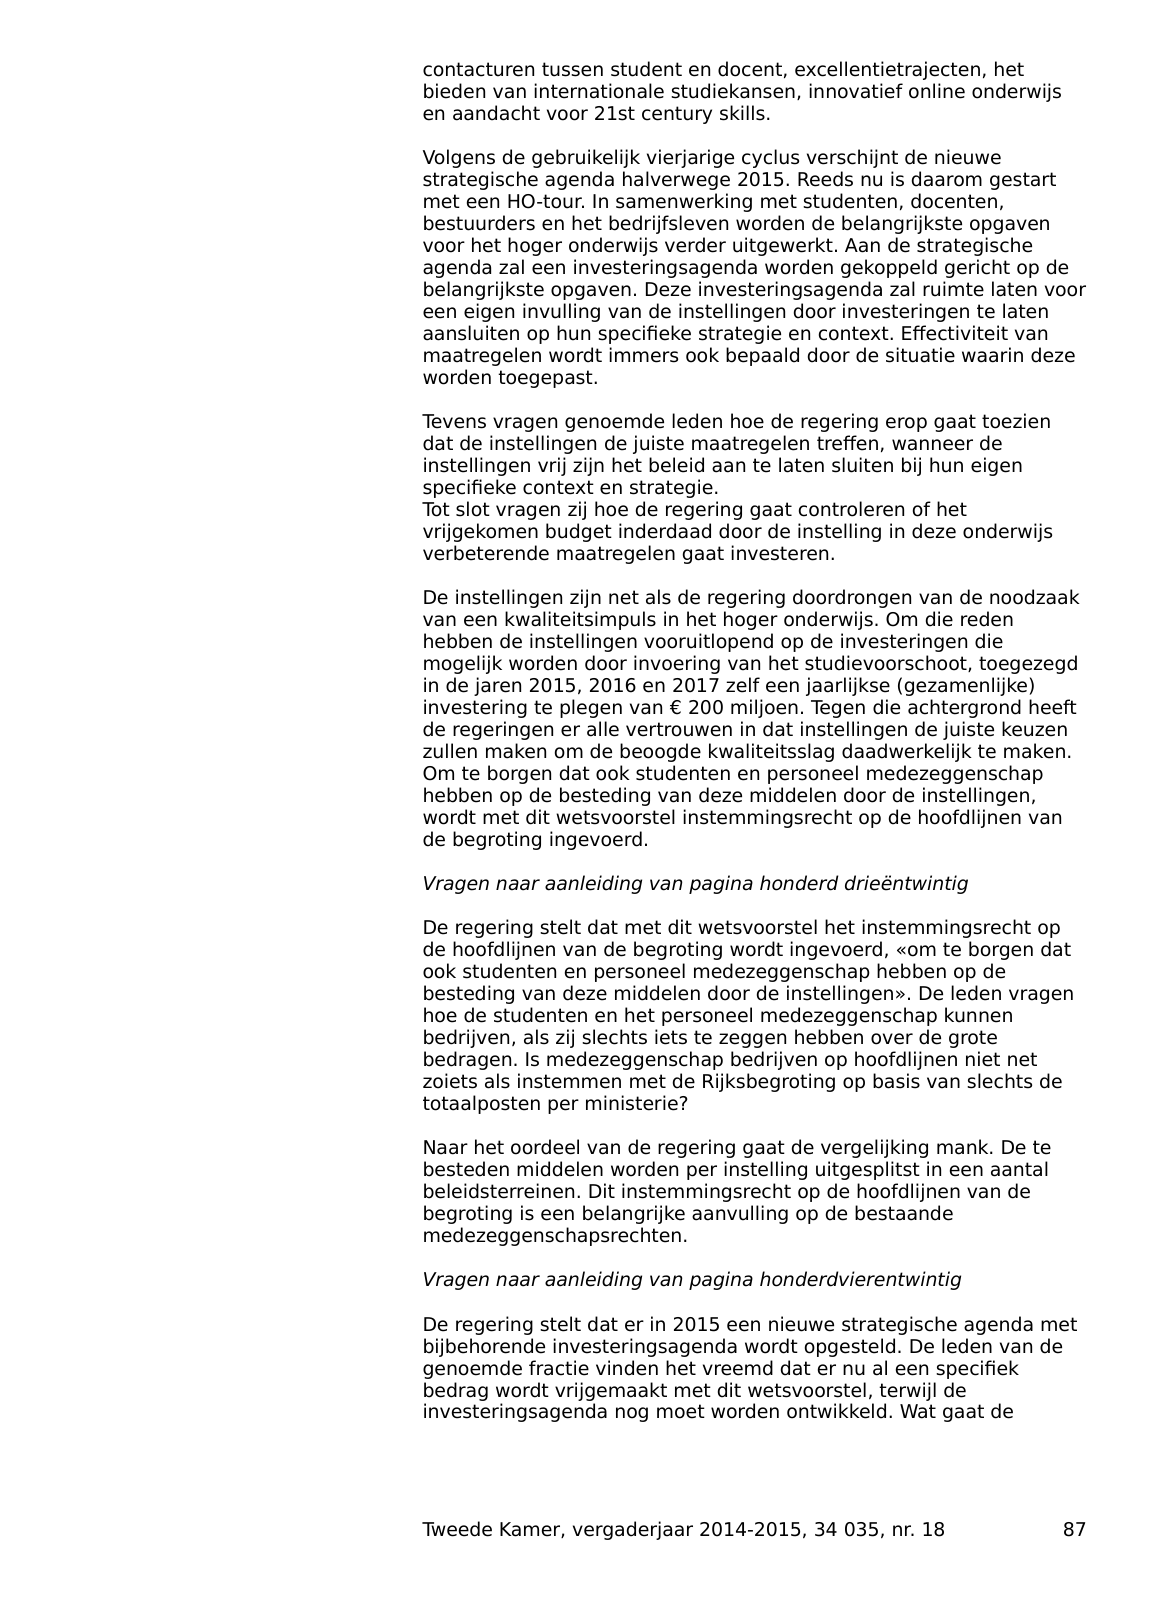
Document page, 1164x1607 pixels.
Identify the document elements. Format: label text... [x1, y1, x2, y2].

text Tot slot vragen zij hoe de regering gaat controleren of het vrijgekomen budget inderdaad door de instelling in deze onderwijs verbeterende maatregelen gaat investeren. [422, 499, 1087, 565]
text Tevens vragen genoemde leden hoe de regering erop gaat toezien dat de instellingen de juiste maatregelen treffen, wanneer de instellingen vrij zijn het beleid aan te laten sluiten bij hun eigen specifieke context en strategie. [422, 411, 1087, 499]
text De regering stelt dat er in 2015 een nieuwe strategische agenda met bijbehorende investeringsagenda wordt opgesteld. De leden van de genoemde fractie vinden het vreemd dat er nu al een specifiek bedrag wordt vrijgemaakt met dit wetsvoorstel, terwijl de investeringsagenda nog moet worden ontwikkeld. Wat gaat de [422, 1313, 1087, 1423]
text De regering stelt dat met dit wetsvoorstel het instemmingsrecht op de hoofdlijnen van de begroting wordt ingevoerd, «om te borgen dat ook studenten en personeel medezeggenschap hebben op de besteding van deze middelen door de instellingen». De leden vragen hoe de studenten en het personeel medezeggenschap kunnen bedrijven, als zij slechts iets te zeggen hebben over de grote bedragen. Is medezeggenschap bedrijven op hoofdlijnen niet net zoiets als instemmen met de Rijksbegroting op basis van slechts de totaalposten per ministerie? [422, 917, 1087, 1115]
text Volgens de gebruikelijk vierjarige cyclus verschijnt de nieuwe strategische agenda halverwege 2015. Reeds nu is daarom gestart met een HO-tour. In samenwerking met studenten, docenten, bestuurders en het bedrijfsleven worden de belangrijkste opgaven voor het hoger onderwijs verder uitgewerkt. Aan de strategische agenda zal een investeringsagenda worden gekoppeld gericht op de belangrijkste opgaven. Deze investeringsagenda zal ruimte laten voor een eigen invulling van de instellingen door investeringen te laten aansluiten op hun specifieke strategie en context. Effectiviteit van maatregelen wordt immers ook bepaald door de situatie waarin deze worden toegepast. [422, 147, 1087, 389]
subtitle Vragen naar aanleiding van pagina honderd drieëntwintig [422, 873, 1087, 895]
text contacturen tussen student en docent, excellentietrajecten, het bieden van internationale studiekansen, innovatief online onderwijs en aandacht voor 21st century skills. [422, 59, 1087, 125]
text De instellingen zijn net als de regering doordrongen van de noodzaak van een kwaliteitsimpuls in het hoger onderwijs. Om die reden hebben de instellingen vooruitlopend op de investeringen die mogelijk worden door invoering van het studievoorschoot, toegezegd in de jaren 2015, 2016 en 2017 zelf een jaarlijkse (gezamenlijke) investering te plegen van € 200 miljoen. Tegen die achtergrond heeft de regeringen er alle vertrouwen in dat instellingen de juiste keuzen zullen maken om de beoogde kwaliteitsslag daadwerkelijk te maken. Om te borgen dat ook studenten en personeel medezeggenschap hebben op de besteding van deze middelen door de instellingen, wordt met dit wetsvoorstel instemmingsrecht op de hoofdlijnen van de begroting ingevoerd. [422, 587, 1087, 851]
text Naar het oordeel van de regering gaat de vergelijking mank. De te besteden middelen worden per instelling uitgesplitst in een aantal beleidsterreinen. Dit instemmingsrecht op de hoofdlijnen van de begroting is een belangrijke aanvulling op de bestaande medezeggenschapsrechten. [422, 1137, 1087, 1247]
subtitle Vragen naar aanleiding van pagina honderdvierentwintig [422, 1269, 1087, 1291]
